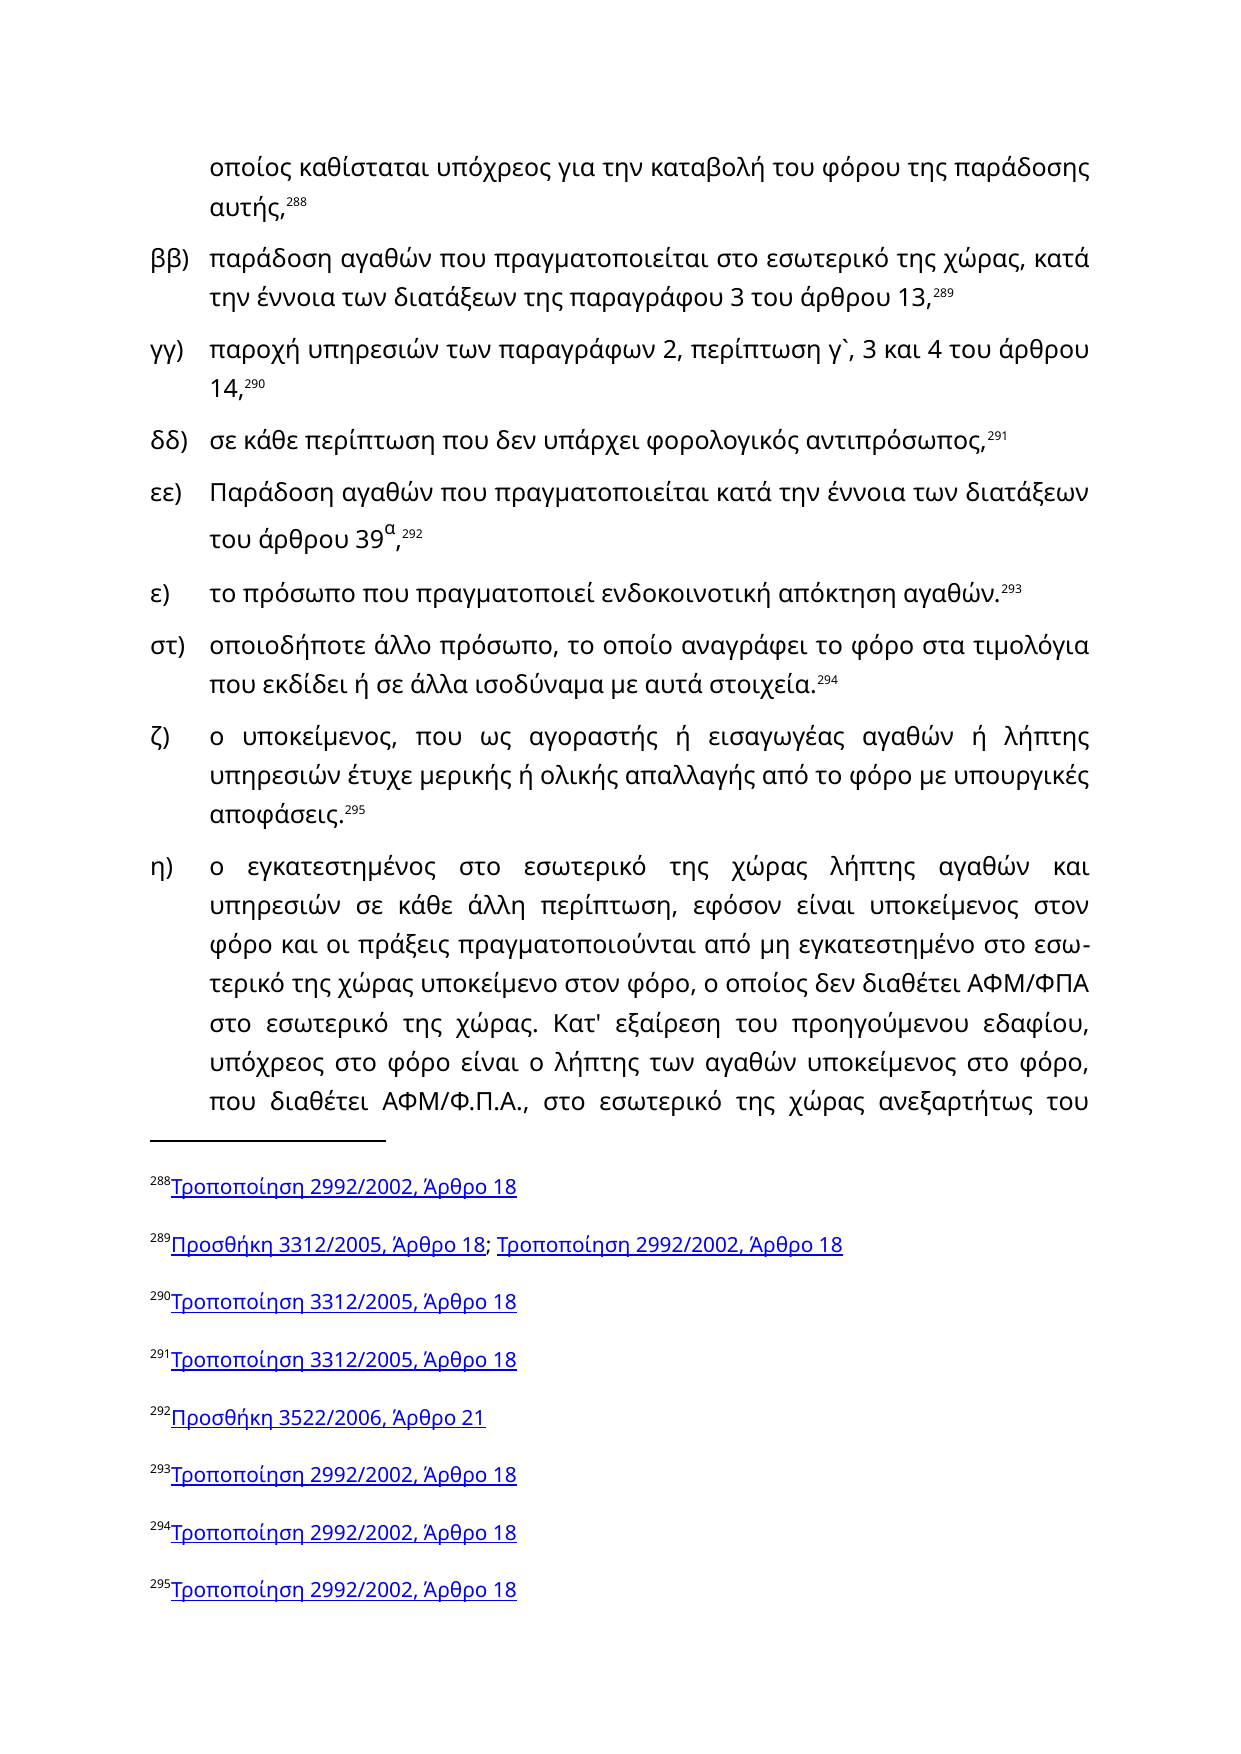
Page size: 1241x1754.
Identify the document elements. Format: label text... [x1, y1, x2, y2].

text Τροποποίηση 2992/2002, Άρθρο 18 [150, 1576, 1090, 1604]
list γγ) παροχή υπηρεσιών των παραγράφων 2, περίπτωση γ`, 3 και 4 του άρθρου 14, [150, 332, 1090, 405]
list οποίος καθίσταται υπόχρεος για την καταβολή του φόρου της παράδοσης αυτής, [150, 150, 1090, 223]
text Τροποποίηση 3312/2005, Άρθρο 18 [150, 1345, 1090, 1373]
list ζ) ο υποκείμενος, που ως αγοραστής ή εισαγωγέας αγαθών ή λήπτης υπηρεσιών έτυχε μερικής ή ολικής απαλλαγής από το φόρο με υπουργικές αποφάσεις. [150, 718, 1090, 831]
list ββ) παράδοση αγαθών που πραγματοποιείται στο εσωτερικό της χώρας, κατά την έννοια των διατάξεων της παραγράφου 3 του άρθρου 13, [150, 241, 1090, 314]
list δδ) σε κάθε περίπτωση που δεν υπάρχει φορολογικός αντιπρόσωπος, [150, 422, 1090, 457]
list ε) το πρόσωπο που πραγματοποιεί ενδοκοινοτική απόκτηση αγαθών. [150, 576, 1090, 610]
text Τροποποίηση 2992/2002, Άρθρο 18 [150, 1518, 1090, 1546]
text Τροποποίηση 3312/2005, Άρθρο 18 [150, 1287, 1090, 1316]
text Προσθήκη 3312/2005, Άρθρο 18; Τροποποίηση 2992/2002, Άρθρο 18 [150, 1230, 1090, 1258]
list εε) Παράδοση αγαθών που πραγματοποιείται κατά την έννοια των διατάξεων του άρθρου 39α, [150, 474, 1090, 557]
text Προσθήκη 3522/2006, Άρθρο 21 [150, 1403, 1090, 1431]
list στ) οποιοδήποτε άλλο πρόσωπο, το οποίο αναγράφει το φόρο στα τιμολόγια που εκδίδει ή σε άλλα ισοδύναμα με αυτά στοιχεία. [150, 628, 1090, 701]
list η) ο εγκατεστημένος στο εσωτερικό της χώρας λήπτης αγαθών και υπηρεσιών σε κάθε άλλη περίπτωση, εφόσον είναι υποκείμενος στον φόρο και οι πράξεις πραγματοποιούνται από μη εγκατεστημένο στο εσω­τερικό της χώρας υποκείμενο στον φόρο, ο οποίος δεν διαθέτει ΑΦΜ/ΦΠΑ στο εσωτερικό της χώρας. Κατ' εξαίρεση του προηγούμενου εδαφίου, υπόχρεος στο φόρο είναι ο λήπτης των αγαθών υποκείμενος στο φόρο, που διαθέτει ΑΦΜ/Φ.Π.Α., στο εσωτερικό της χώρας ανεξαρτήτως του [150, 848, 1090, 1118]
text Τροποποίηση 2992/2002, Άρθρο 18 [150, 1460, 1090, 1489]
text Τροποποίηση 2992/2002, Άρθρο 18 [150, 1172, 1090, 1201]
